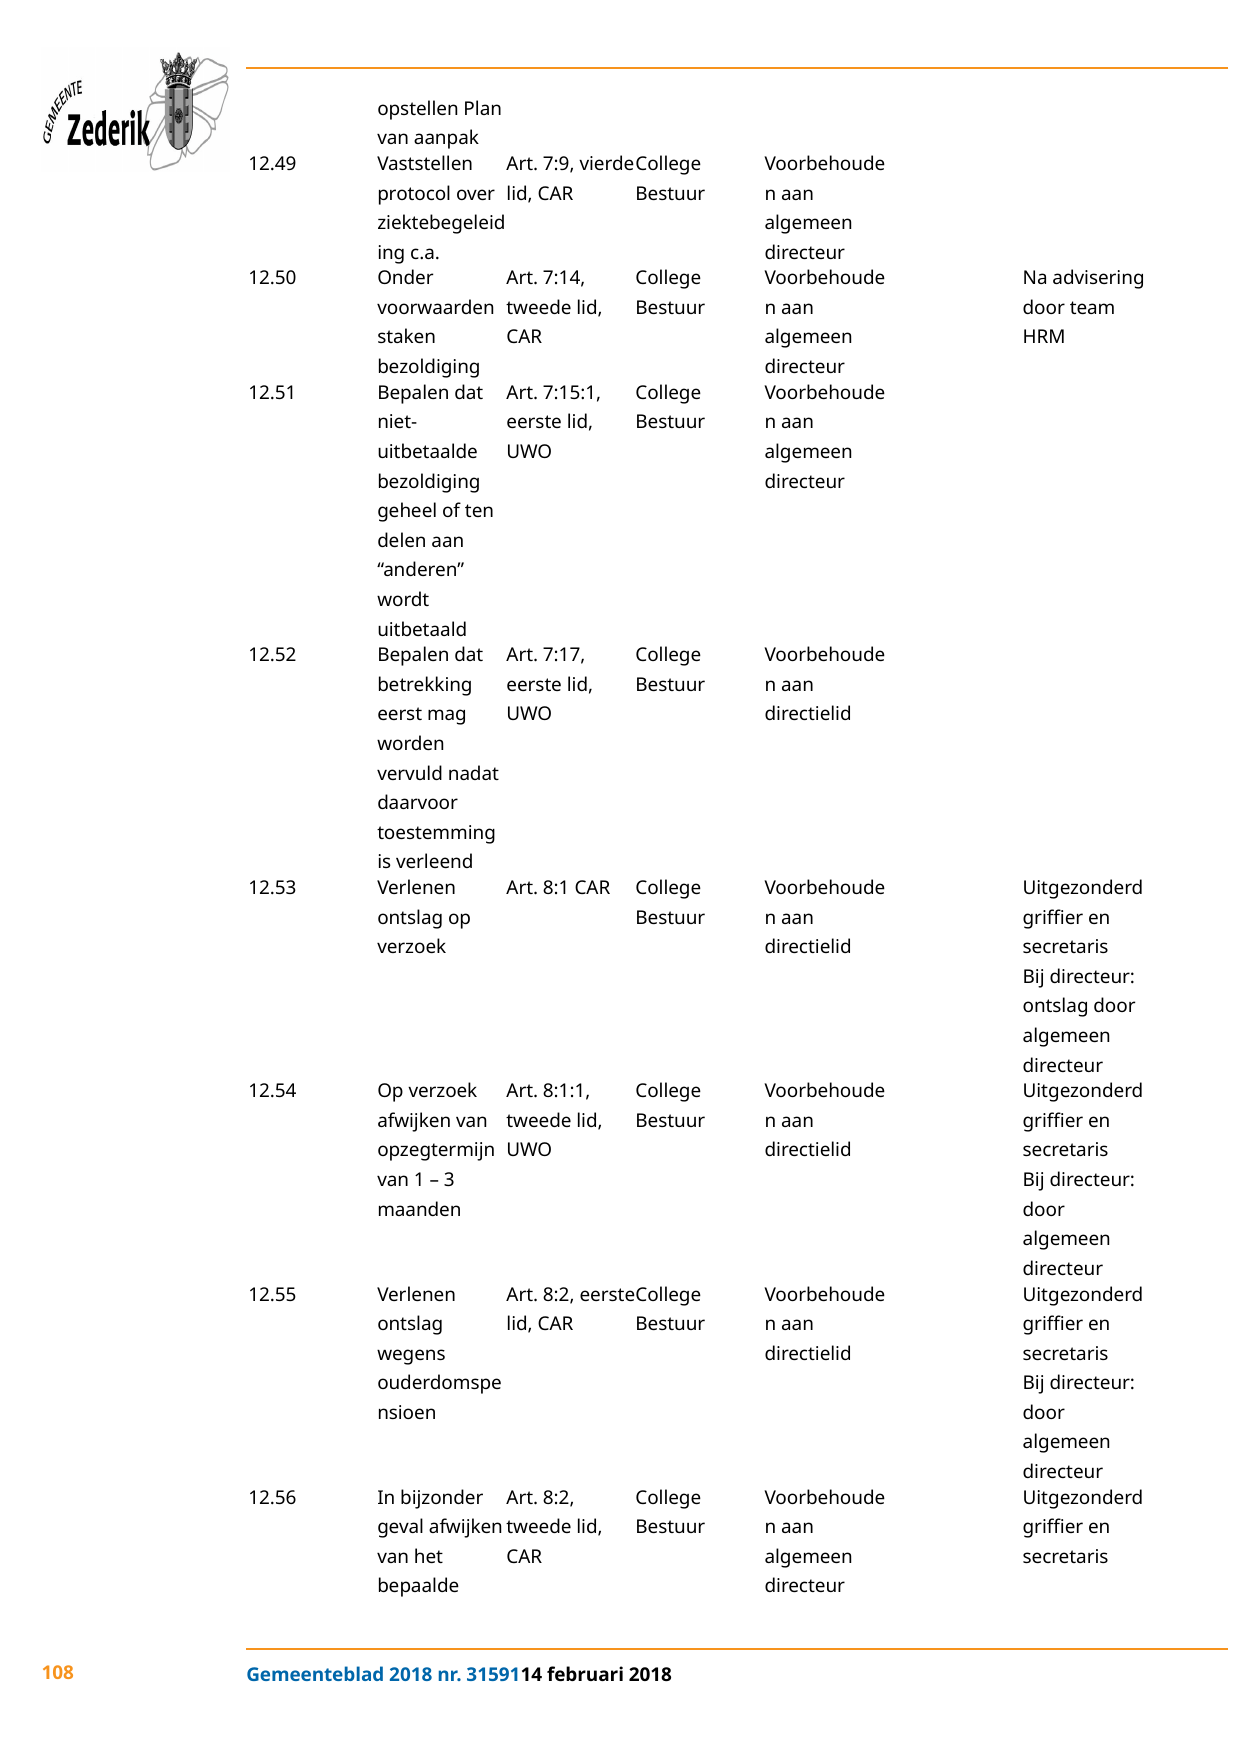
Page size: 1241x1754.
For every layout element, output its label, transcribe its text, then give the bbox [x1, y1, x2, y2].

table_cell Verlenen ontslag op verzoek [377, 874, 506, 1077]
table_cell [894, 1281, 1022, 1484]
table_cell [1023, 150, 1152, 264]
table_cell College Bestuur [635, 379, 764, 641]
table_cell College Bestuur [635, 1281, 764, 1484]
picture [41, 47, 231, 172]
table_cell [894, 1484, 1022, 1598]
table_cell Voorbehouden aan algemeen directeur [764, 379, 893, 641]
table_cell College Bestuur [635, 265, 764, 379]
table_cell Uitgezonderd griffier en secretaris Bij directeur: ontslag door algemeen directeur [1023, 874, 1152, 1077]
table_cell Voorbehouden aan algemeen directeur [764, 265, 893, 379]
table_cell Voorbehouden aan directielid [764, 1281, 893, 1484]
table_cell [506, 95, 635, 150]
table_cell [1023, 95, 1152, 150]
table_cell Voorbehouden aan algemeen directeur [764, 150, 893, 264]
table_cell [894, 95, 1022, 150]
table_cell [894, 379, 1022, 641]
table_cell Bepalen dat niet-uitbetaalde bezoldiging geheel of ten delen aan “anderen” wordt uitbetaald [377, 379, 506, 641]
table_cell 12.52 [248, 641, 377, 874]
table_cell [1023, 379, 1152, 641]
table_cell [248, 95, 377, 150]
table_cell opstellen Plan van aanpak [377, 95, 506, 150]
table_cell College Bestuur [635, 874, 764, 1077]
table_cell [894, 150, 1022, 264]
table_cell [894, 641, 1022, 874]
table_cell [894, 1078, 1022, 1281]
table_cell Art. 8:1:1, tweede lid, UWO [506, 1078, 635, 1281]
table_cell College Bestuur [635, 150, 764, 264]
table_cell Art. 7:15:1, eerste lid, UWO [506, 379, 635, 641]
table_cell Art. 7:17, eerste lid, UWO [506, 641, 635, 874]
table_cell Art. 7:9, vierde lid, CAR [506, 150, 635, 264]
table_cell Uitgezonderd griffier en secretaris Bij directeur: door algemeen directeur [1023, 1078, 1152, 1281]
table_cell Bepalen dat betrekking eerst mag worden vervuld nadat daarvoor toestemming is verleend [377, 641, 506, 874]
table_cell Onder voorwaarden staken bezoldiging [377, 265, 506, 379]
table_cell 12.53 [248, 874, 377, 1077]
table_cell Vaststellen protocol over ziektebegeleiding c.a. [377, 150, 506, 264]
table_cell Uitgezonderd griffier en secretaris [1023, 1484, 1152, 1598]
table_cell 12.56 [248, 1484, 377, 1598]
table_cell 12.49 [248, 150, 377, 264]
table_cell Voorbehouden aan directielid [764, 641, 893, 874]
table_cell College Bestuur [635, 641, 764, 874]
table_cell Art. 8:2, tweede lid, CAR [506, 1484, 635, 1598]
table_cell Voorbehouden aan directielid [764, 874, 893, 1077]
table_cell Voorbehouden aan algemeen directeur [764, 1484, 893, 1598]
table_cell Verlenen ontslag wegens ouderdomspensioen [377, 1281, 506, 1484]
table_cell [764, 95, 893, 150]
table_cell 12.50 [248, 265, 377, 379]
table_cell [894, 265, 1022, 379]
table_cell [894, 874, 1022, 1077]
table_cell 12.51 [248, 379, 377, 641]
table_cell Uitgezonderd griffier en secretaris Bij directeur: door algemeen directeur [1023, 1281, 1152, 1484]
table_cell Art. 7:14, tweede lid, CAR [506, 265, 635, 379]
table_cell 12.54 [248, 1078, 377, 1281]
table_cell Na advisering door team HRM [1023, 265, 1152, 379]
table_cell Voorbehouden aan directielid [764, 1078, 893, 1281]
table_cell Art. 8:2, eerste lid, CAR [506, 1281, 635, 1484]
table_cell 12.55 [248, 1281, 377, 1484]
table_cell College Bestuur [635, 1078, 764, 1281]
table_cell [635, 95, 764, 150]
table_cell [1023, 641, 1152, 874]
table_cell Op verzoek afwijken van opzegtermijn van 1 – 3 maanden [377, 1078, 506, 1281]
table_cell In bijzonder geval afwijken van het bepaalde [377, 1484, 506, 1598]
table_cell Art. 8:1 CAR [506, 874, 635, 1077]
table_cell College Bestuur [635, 1484, 764, 1598]
